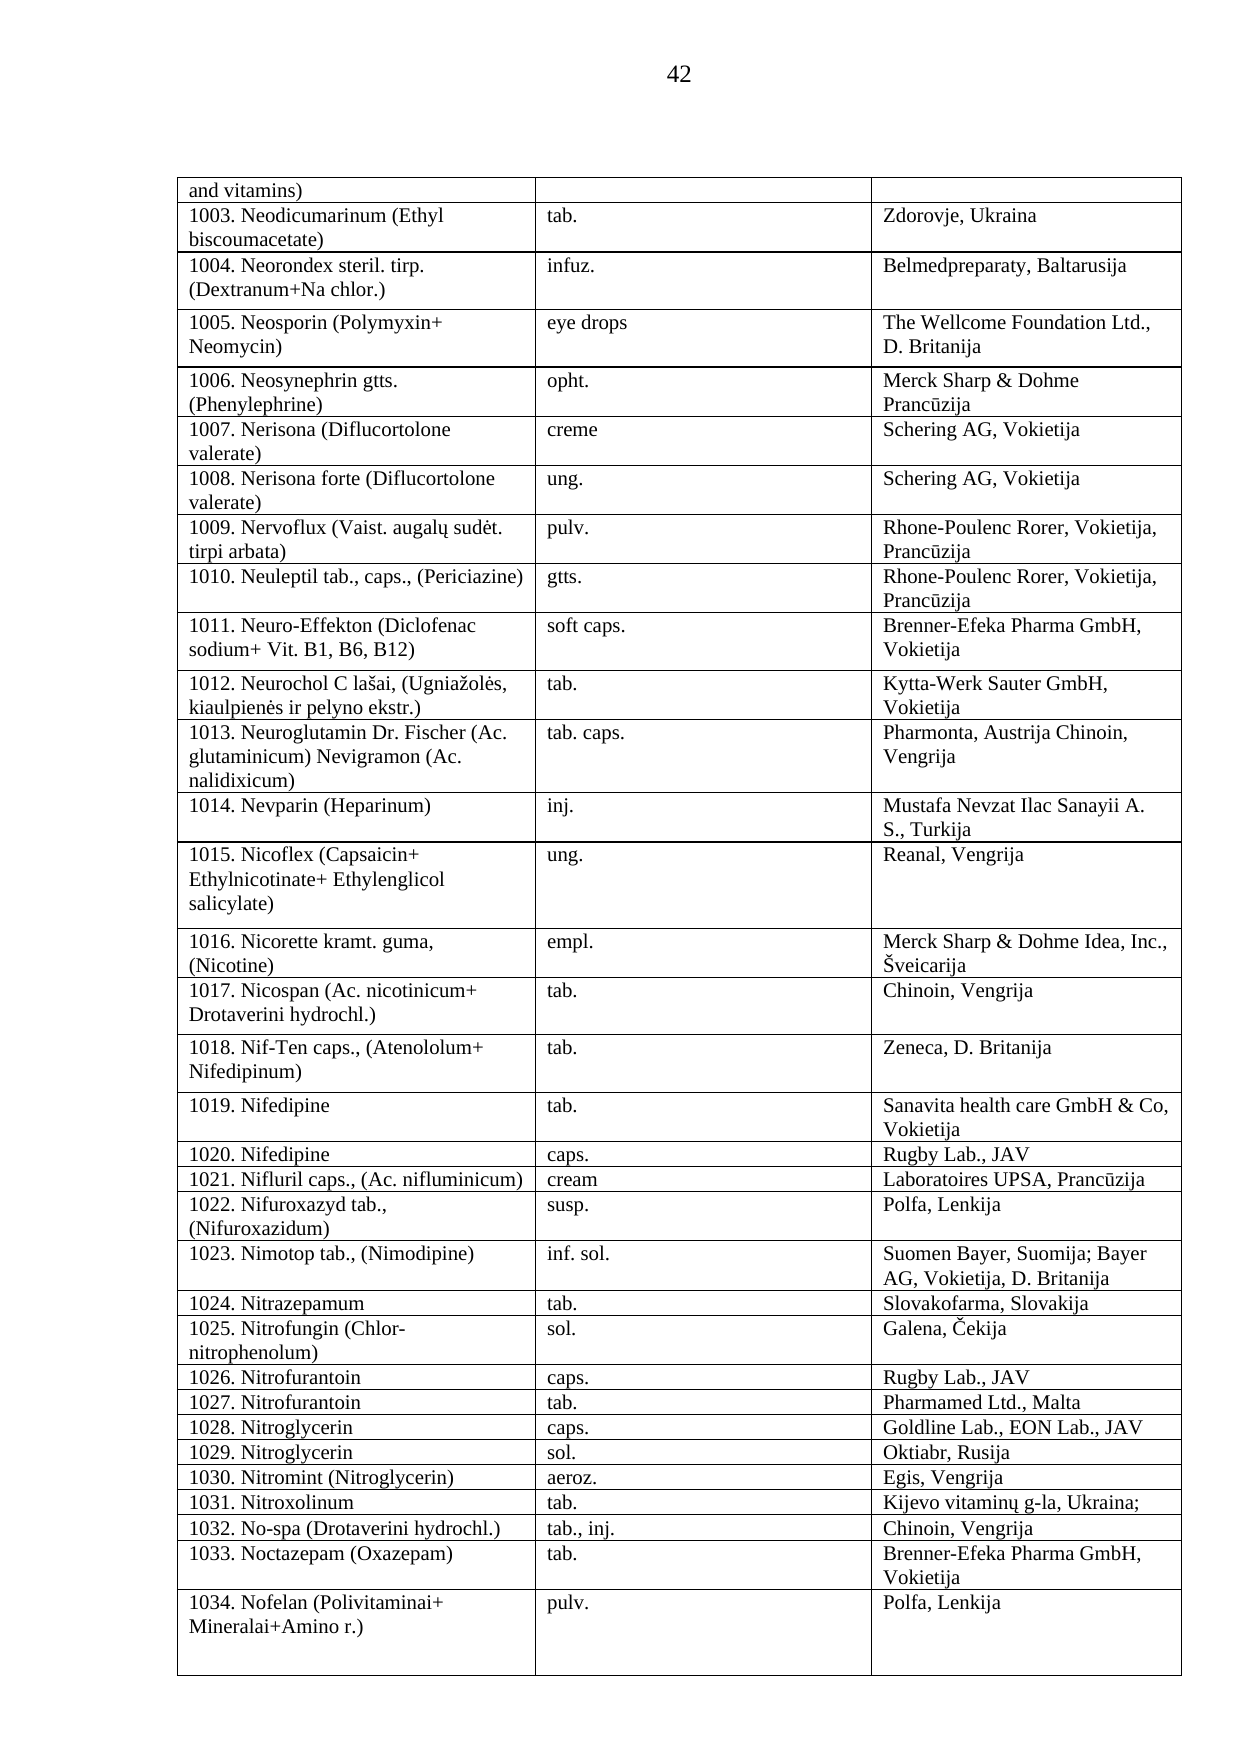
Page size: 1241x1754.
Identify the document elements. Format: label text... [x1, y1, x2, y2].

table_cell 1013. Neuroglutamin Dr. Fischer (Ac. glutaminicum) Nevigramon (Ac. nalidixicum) [178, 720, 535, 792]
table_cell tab. caps. [536, 720, 871, 792]
table_cell Chinoin, Vengrija [872, 1515, 1181, 1539]
table_cell caps. [536, 1365, 871, 1389]
table_cell inj. [536, 793, 871, 841]
table_cell Schering AG, Vokietija [872, 417, 1181, 465]
table_cell susp. [536, 1192, 871, 1240]
table_cell Merck Sharp & Dohme Prancūzija [872, 368, 1181, 416]
table_cell 1020. Nifedipine [178, 1142, 535, 1166]
table_cell 1028. Nitroglycerin [178, 1415, 535, 1439]
table_cell 1029. Nitroglycerin [178, 1440, 535, 1464]
table_cell opht. [536, 368, 871, 416]
table_cell tab., inj. [536, 1515, 871, 1539]
table_cell 1007. Nerisona (Diflucortolone valerate) [178, 417, 535, 465]
table_cell sol. [536, 1440, 871, 1464]
table_cell 1030. Nitromint (Nitroglycerin) [178, 1465, 535, 1489]
table_cell 1016. Nicorette kramt. guma, (Nicotine) [178, 929, 535, 977]
table_cell Merck Sharp & Dohme Idea, Inc., Šveicarija [872, 929, 1181, 977]
table_cell Kytta-Werk Sauter GmbH, Vokietija [872, 671, 1181, 719]
table_cell 1021. Nifluril caps., (Ac. nifluminicum) [178, 1167, 535, 1191]
table_cell 1012. Neurochol C lašai, (Ugniažolės, kiaulpienės ir pelyno ekstr.) [178, 671, 535, 719]
table_cell tab. [536, 1541, 871, 1589]
table_cell 1005. Neosporin (Polymyxin+ Neomycin) [178, 310, 535, 366]
table_cell caps. [536, 1142, 871, 1166]
table_cell 1034. Nofelan (Polivitaminai+ Mineralai+Amino r.) [178, 1590, 535, 1675]
table_cell tab. [536, 1093, 871, 1141]
table_cell sol. [536, 1316, 871, 1364]
table_cell Laboratoires UPSA, Prancūzija [872, 1167, 1181, 1191]
table_cell 1019. Nifedipine [178, 1093, 535, 1141]
table_cell caps. [536, 1415, 871, 1439]
table_cell The Wellcome Foundation Ltd., D. Britanija [872, 310, 1181, 366]
table_cell Egis, Vengrija [872, 1465, 1181, 1489]
table_cell 1011. Neuro-Effekton (Diclofenac sodium+ Vit. B1, B6, B12) [178, 613, 535, 670]
table_cell Sanavita health care GmbH & Co, Vokietija [872, 1093, 1181, 1141]
table_cell 1033. Noctazepam (Oxazepam) [178, 1541, 535, 1589]
table_cell Goldline Lab., EON Lab., JAV [872, 1415, 1181, 1439]
table_cell cream [536, 1167, 871, 1191]
table_cell Rhone-Poulenc Rorer, Vokietija, Prancūzija [872, 564, 1181, 612]
table_cell tab. [536, 203, 871, 251]
table_cell 1027. Nitrofurantoin [178, 1390, 535, 1414]
table_cell gtts. [536, 564, 871, 612]
table_cell 1006. Neosynephrin gtts. (Phenylephrine) [178, 368, 535, 416]
table_cell Kijevo vitaminų g-la, Ukraina; [872, 1490, 1181, 1514]
table_cell [872, 178, 1181, 202]
table_cell 1004. Neorondex steril. tirp. (Dextranum+Na chlor.) [178, 253, 535, 309]
table_cell pulv. [536, 1590, 871, 1675]
table_cell 1023. Nimotop tab., (Nimodipine) [178, 1241, 535, 1289]
table_cell Zeneca, D. Britanija [872, 1035, 1181, 1092]
table_cell 1025. Nitrofungin (Chlor-nitrophenolum) [178, 1316, 535, 1364]
table_cell Brenner-Efeka Pharma GmbH, Vokietija [872, 613, 1181, 670]
table_cell Zdorovje, Ukraina [872, 203, 1181, 251]
table_cell infuz. [536, 253, 871, 309]
table_cell Polfa, Lenkija [872, 1192, 1181, 1240]
table_cell Oktiabr, Rusija [872, 1440, 1181, 1464]
table_cell tab. [536, 1291, 871, 1314]
table_cell Rugby Lab., JAV [872, 1142, 1181, 1166]
table_cell 1015. Nicoflex (Capsaicin+ Ethylnicotinate+ Ethylenglicol salicylate) [178, 843, 535, 928]
table_cell Mustafa Nevzat Ilac Sanayii A. S., Turkija [872, 793, 1181, 841]
table_cell Rugby Lab., JAV [872, 1365, 1181, 1389]
table_cell tab. [536, 671, 871, 719]
table_cell Rhone-Poulenc Rorer, Vokietija, Prancūzija [872, 515, 1181, 563]
table_cell 1026. Nitrofurantoin [178, 1365, 535, 1389]
table_cell eye drops [536, 310, 871, 366]
table_cell 1009. Nervoflux (Vaist. augalų sudėt. tirpi arbata) [178, 515, 535, 563]
table_cell ung. [536, 466, 871, 514]
table_cell Belmedpreparaty, Baltarusija [872, 253, 1181, 309]
table_cell empl. [536, 929, 871, 977]
table_cell pulv. [536, 515, 871, 563]
table_cell 1008. Nerisona forte (Diflucortolone valerate) [178, 466, 535, 514]
table_cell [536, 178, 871, 202]
table_cell 1031. Nitroxolinum [178, 1490, 535, 1514]
table_cell Reanal, Vengrija [872, 843, 1181, 928]
table_cell Galena, Čekija [872, 1316, 1181, 1364]
table_cell Suomen Bayer, Suomija; Bayer AG, Vokietija, D. Britanija [872, 1241, 1181, 1289]
table_cell Schering AG, Vokietija [872, 466, 1181, 514]
table_cell 1010. Neuleptil tab., caps., (Periciazine) [178, 564, 535, 612]
table_cell creme [536, 417, 871, 465]
table_cell 1022. Nifuroxazyd tab., (Nifuroxazidum) [178, 1192, 535, 1240]
table_cell Brenner-Efeka Pharma GmbH, Vokietija [872, 1541, 1181, 1589]
table_cell tab. [536, 978, 871, 1034]
table_cell Pharmamed Ltd., Malta [872, 1390, 1181, 1414]
table_cell aeroz. [536, 1465, 871, 1489]
table_cell soft caps. [536, 613, 871, 670]
table_cell inf. sol. [536, 1241, 871, 1289]
table_cell tab. [536, 1490, 871, 1514]
table_cell Polfa, Lenkija [872, 1590, 1181, 1675]
table_cell Pharmonta, Austrija Chinoin, Vengrija [872, 720, 1181, 792]
table_cell tab. [536, 1035, 871, 1092]
table_cell 1017. Nicospan (Ac. nicotinicum+ Drotaverini hydrochl.) [178, 978, 535, 1034]
table_cell and vitamins) [178, 178, 535, 202]
table_cell Chinoin, Vengrija [872, 978, 1181, 1034]
table_cell tab. [536, 1390, 871, 1414]
table_cell 1014. Nevparin (Heparinum) [178, 793, 535, 841]
table_cell 1024. Nitrazepamum [178, 1291, 535, 1314]
table_cell 1018. Nif-Ten caps., (Atenololum+ Nifedipinum) [178, 1035, 535, 1092]
table_cell 1003. Neodicumarinum (Ethyl biscoumacetate) [178, 203, 535, 251]
table_cell ung. [536, 843, 871, 928]
table_cell 1032. No-spa (Drotaverini hydrochl.) [178, 1515, 535, 1539]
table_cell Slovakofarma, Slovakija [872, 1291, 1181, 1314]
